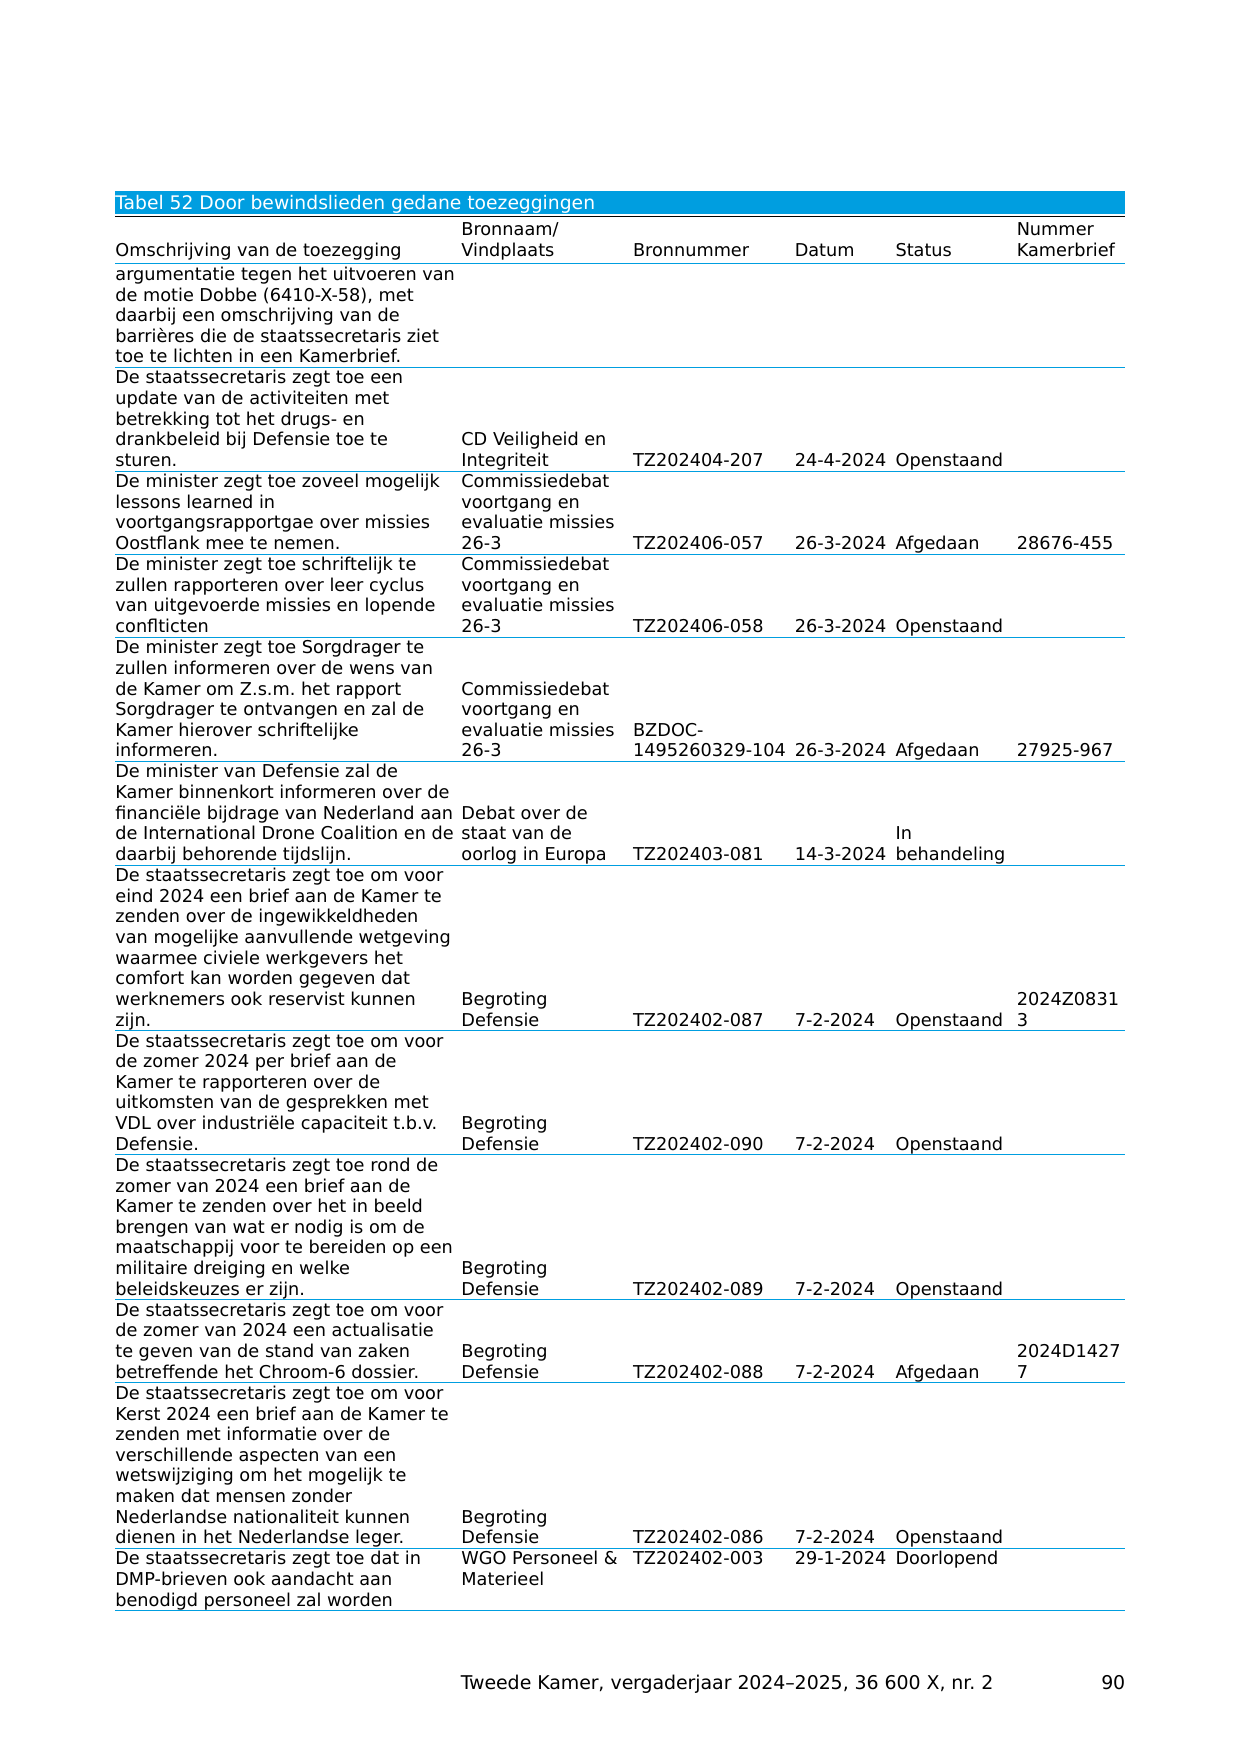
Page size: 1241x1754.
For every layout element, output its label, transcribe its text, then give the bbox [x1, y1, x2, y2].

table_cell [1014, 1549, 1125, 1610]
table_cell 7-2-2024 [792, 866, 892, 1030]
table_cell Afgedaan [893, 638, 1014, 761]
table_cell TZ202406-057 [630, 472, 792, 554]
table_cell [1014, 555, 1125, 637]
table_cell TZ202404-207 [630, 368, 792, 471]
table_cell Bronnaam/ Vindplaats [458, 217, 630, 263]
table_cell Begroting Defensie [458, 1300, 630, 1382]
table_cell Status [893, 217, 1014, 263]
table_cell De staatssecretaris zegt toe om voor de zomer van 2024 een actualisatie te geven van de stand van zaken betreffende het Chroom-6 dossier.​ [115, 1300, 458, 1382]
table_cell [1014, 264, 1125, 367]
table_cell De minister zegt toe schriftelijk te zullen rapporteren over leer cyclus van uitgevoerde missies en lopende conflticten ​ [115, 555, 458, 637]
table_cell Afgedaan [893, 472, 1014, 554]
table_cell 24-4-2024 [792, 368, 892, 471]
table_cell TZ202402-087 [630, 866, 792, 1030]
table_cell ​De minister van Defensie zal de Kamer binnenkort informeren over de financiële bijdrage van Nederland aan de International Drone Coalition en de daarbij behorende tijdslijn.​ [115, 762, 458, 864]
table_cell [893, 264, 1014, 367]
table_cell 7-2-2024 [792, 1300, 892, 1382]
table_cell Begroting Defensie [458, 866, 630, 1030]
table_cell ​De staatssecretaris zegt toe dat in DMP-brieven ook aandacht aan benodigd personeel zal worden [115, 1549, 458, 1610]
table_cell CD Veiligheid en Integriteit [458, 368, 630, 471]
table_cell Omschrijving van de toezegging [115, 217, 458, 263]
table_cell 14-3-2024 [792, 762, 892, 864]
table_cell Bronnummer [630, 217, 792, 263]
table_cell 29-1-2024 [792, 1549, 892, 1610]
table_cell De minister zegt toe Sorgdrager te zullen informeren over de wens van de Kamer om Z.s.m. het rapport Sorgdrager te ontvangen en zal de Kamer hierover schriftelijke informeren. ​ [115, 638, 458, 761]
table_cell [630, 264, 792, 367]
table_cell Begroting Defensie [458, 1155, 630, 1299]
table_cell Doorlopend [893, 1549, 1014, 1610]
table_cell TZ202403-081 [630, 762, 792, 864]
table_cell [1014, 1383, 1125, 1548]
table_cell Commissiedebat voortgang en evaluatie missies 26-3 [458, 555, 630, 637]
table_cell 26-3-2024 [792, 638, 892, 761]
table_cell [1014, 368, 1125, 471]
table_cell In behandeling [893, 762, 1014, 864]
table_cell [1014, 1031, 1125, 1154]
table_cell Openstaand [893, 555, 1014, 637]
table_cell [458, 264, 630, 367]
table_cell Debat over de staat van de oorlog in Europa [458, 762, 630, 864]
table_cell TZ202402-086 [630, 1383, 792, 1548]
table_cell ​De staatssecretaris zegt toe om voor eind 2024 een brief aan de Kamer te zenden over de ingewikkeldheden van mogelijke aanvullende wetgeving waarmee civiele werkgevers het comfort kan worden gegeven dat werknemers ook reservist kunnen zijn.​ [115, 866, 458, 1030]
table_cell ​De minister zegt toe zoveel mogelijk lessons learned in voortgangsrapportgae over missies Oostflank mee te nemen. [115, 472, 458, 554]
table_cell Afgedaan [893, 1300, 1014, 1382]
table_cell BZDOC-1495260329-104 [630, 638, 792, 761]
table_cell De staatssecretaris zegt toe om voor Kerst 2024 een brief aan de Kamer te zenden met informatie over de verschillende aspecten van een wetswijziging om het mogelijk te maken dat mensen zonder Nederlandse nationaliteit kunnen dienen in het Nederlandse leger.​ [115, 1383, 458, 1548]
table_cell Datum [792, 217, 892, 263]
table_cell Begroting Defensie [458, 1031, 630, 1154]
table_cell 27925-967 [1014, 638, 1125, 761]
table_cell Begroting Defensie [458, 1383, 630, 1548]
table_cell Openstaand [893, 368, 1014, 471]
table_cell 2024D14277 [1014, 1300, 1125, 1382]
table_cell Nummer Kamerbrief [1014, 217, 1125, 263]
table_cell [792, 264, 892, 367]
table_cell 7-2-2024 [792, 1155, 892, 1299]
table_cell De staatssecretaris zegt toe om voor de zomer 2024 per brief aan de Kamer te rapporteren over de uitkomsten van de gesprekken met VDL over industriële capaciteit t.b.v. Defensie. [115, 1031, 458, 1154]
table_cell TZ202402-090 [630, 1031, 792, 1154]
table_cell Openstaand [893, 1031, 1014, 1154]
table_cell Commissiedebat voortgang en evaluatie missies 26-3 [458, 638, 630, 761]
table_cell 2024Z08313 [1014, 866, 1125, 1030]
table_cell [1014, 1155, 1125, 1299]
table_cell 26-3-2024 [792, 555, 892, 637]
table_cell argumentatie tegen het uitvoeren van de motie Dobbe (6410-X-58), met daarbij een omschrijving van de barrières die de staatssecretaris ziet toe te lichten in een Kamerbrief. [115, 264, 458, 367]
table_cell WGO Personeel & Materieel [458, 1549, 630, 1610]
table_cell 7-2-2024 [792, 1383, 892, 1548]
table_cell Openstaand [893, 1155, 1014, 1299]
table_cell Openstaand [893, 866, 1014, 1030]
table_cell 26-3-2024 [792, 472, 892, 554]
table_cell TZ202402-088 [630, 1300, 792, 1382]
table_cell 28676-455 [1014, 472, 1125, 554]
table_cell [1014, 762, 1125, 864]
table_cell Commissiedebat voortgang en evaluatie missies 26-3 [458, 472, 630, 554]
table_cell Openstaand [893, 1383, 1014, 1548]
table_cell De staatssecretaris zegt toe rond de zomer van 2024 een brief aan de Kamer te zenden over het in beeld brengen van wat er nodig is om de maatschappij voor te bereiden op een militaire dreiging en welke beleidskeuzes er zijn.​ [115, 1155, 458, 1299]
table_cell TZ202402-089 [630, 1155, 792, 1299]
table_cell 7-2-2024 [792, 1031, 892, 1154]
table_cell TZ202406-058 [630, 555, 792, 637]
table_cell ​De staatssecretaris zegt toe een update van de activiteiten met betrekking tot het drugs- en drankbeleid bij Defensie toe te sturen. [115, 368, 458, 471]
table_cell TZ202402-003 [630, 1549, 792, 1610]
